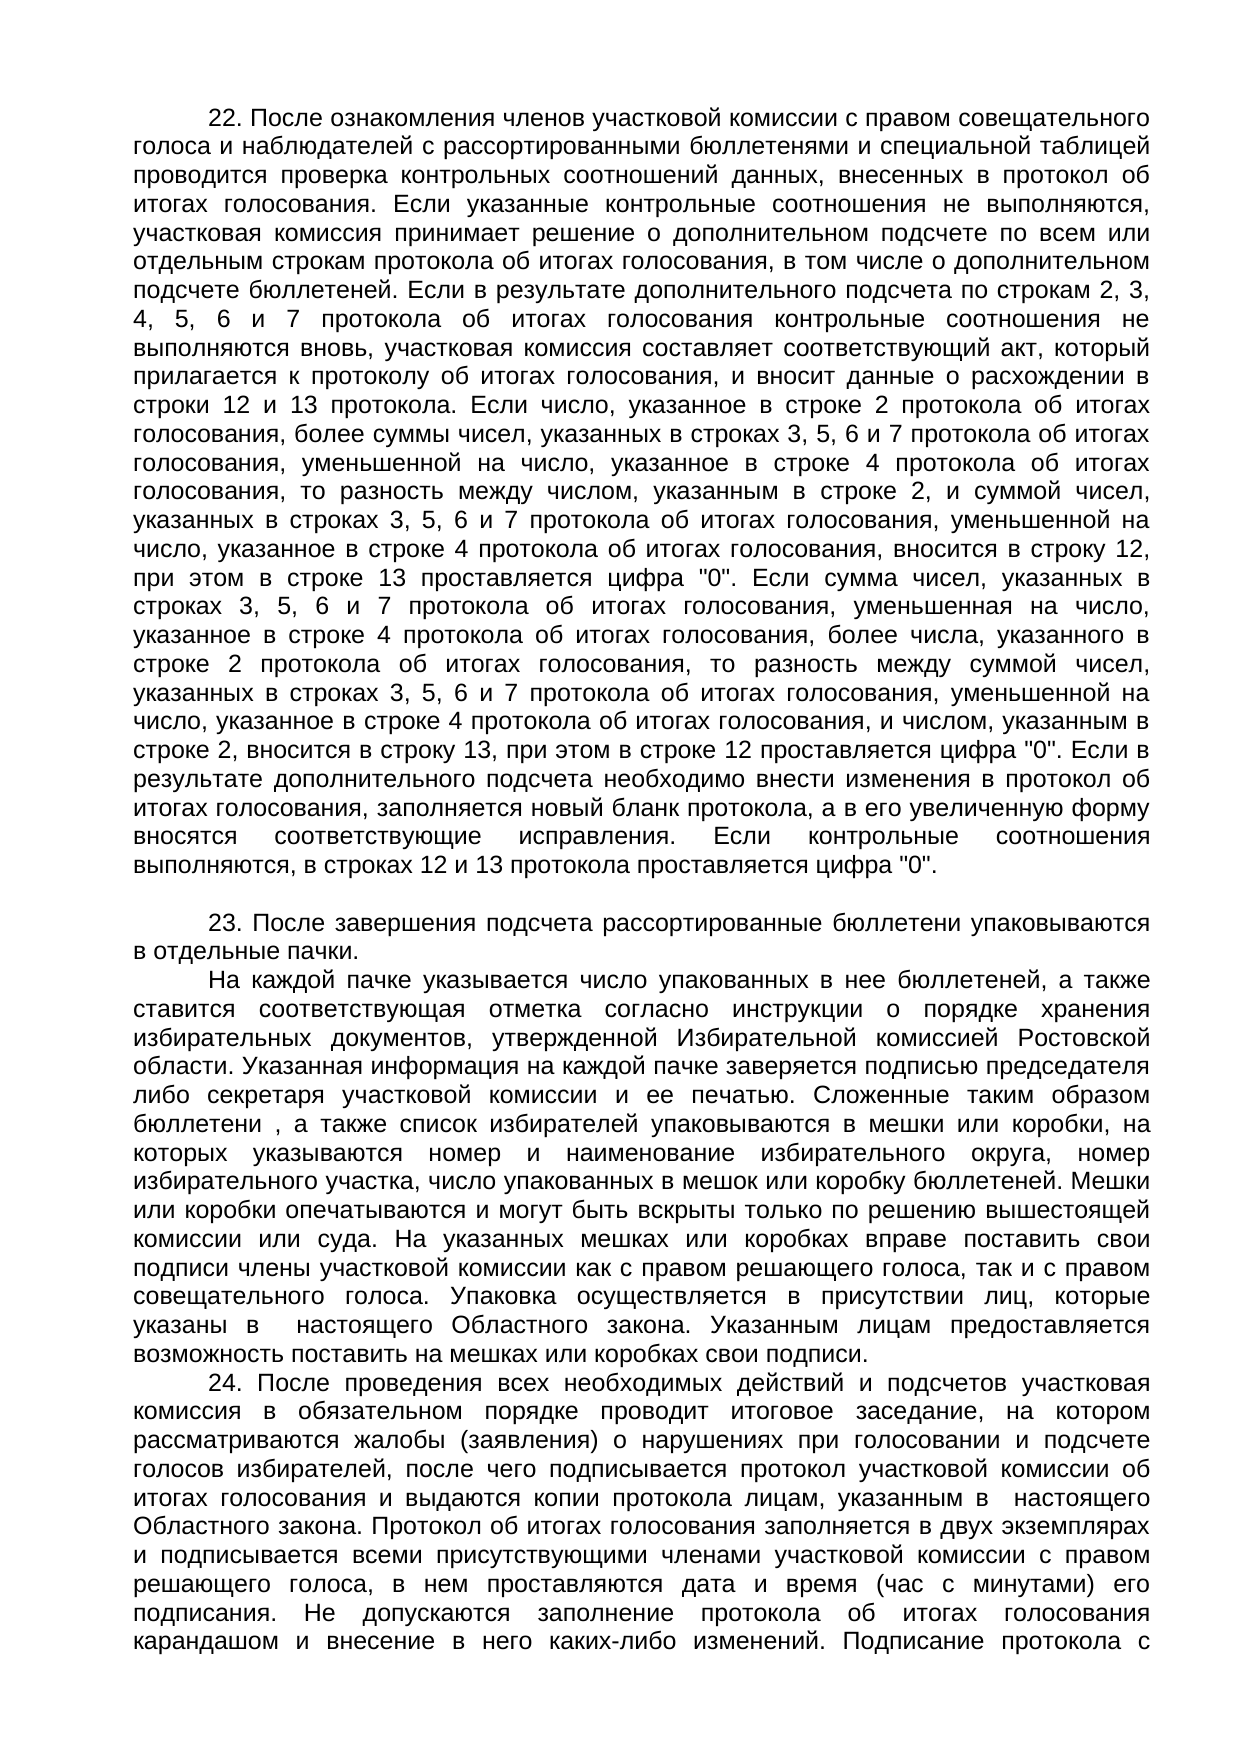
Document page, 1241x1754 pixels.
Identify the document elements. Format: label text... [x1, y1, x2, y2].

text 24. После проведения всех необходимых действий и подсчетов участковая комиссия в обязательном порядке проводит итоговое заседание, на котором рассматриваются жалобы (заявления) о нарушениях при голосовании и подсчете голосов избирателей, после чего подписывается протокол участковой комиссии об итогах голосования и выдаются копии протокола лицам, указанным в настоящего Областного закона. Протокол об итогах голосования заполняется в двух экземплярах и подписывается всеми присутствующими членами участковой комиссии с правом решающего голоса, в нем проставляются дата и время (час с минутами) его подписания. Не допускаются заполнение протокола об итогах голосования карандашом и внесение в него каких-либо изменений. Подписание протокола с [133, 1368, 1152, 1655]
text 22. После ознакомления членов участковой комиссии с правом совещательного голоса и наблюдателей с рассортированными бюллетенями и специальной таблицей проводится проверка контрольных соотношений данных, внесенных в протокол об итогах голосования. Если указанные контрольные соотношения не выполняются, участковая комиссия принимает решение о дополнительном подсчете по всем или отдельным строкам протокола об итогах голосования, в том числе о дополнительном подсчете бюллетеней. Если в результате дополнительного подсчета по строкам 2, 3, 4, 5, 6 и 7 протокола об итогах голосования контрольные соотношения не выполняются вновь, участковая комиссия составляет соответствующий акт, который прилагается к протоколу об итогах голосования, и вносит данные о расхождении в строки 12 и 13 протокола. Если число, указанное в строке 2 протокола об итогах голосования, более суммы чисел, указанных в строках 3, 5, 6 и 7 протокола об итогах голосования, уменьшенной на число, указанное в строке 4 протокола об итогах голосования, то разность между числом, указанным в строке 2, и суммой чисел, указанных в строках 3, 5, 6 и 7 протокола об итогах голосования, уменьшенной на число, указанное в строке 4 протокола об итогах голосования, вносится в строку 12, при этом в строке 13 проставляется цифра "0". Если сумма чисел, указанных в строках 3, 5, 6 и 7 протокола об итогах голосования, уменьшенная на число, указанное в строке 4 протокола об итогах голосования, более числа, указанного в строке 2 протокола об итогах голосования, то разность между суммой чисел, указанных в строках 3, 5, 6 и 7 протокола об итогах голосования, уменьшенной на число, указанное в строке 4 протокола об итогах голосования, и числом, указанным в строке 2, вносится в строку 13, при этом в строке 12 проставляется цифра "0". Если в результате дополнительного подсчета необходимо внести изменения в протокол об итогах голосования, заполняется новый бланк протокола, а в его увеличенную форму вносятся соответствующие исправления. Если контрольные соотношения выполняются, в строках 12 и 13 протокола проставляется цифра "0". [133, 103, 1152, 879]
text На каждой пачке указывается число упакованных в нее бюллетеней, а также ставится соответствующая отметка согласно инструкции о порядке хранения избирательных документов, утвержденной Избирательной комиссией Ростовской области. Указанная информация на каждой пачке заверяется подписью председателя либо секретаря участковой комиссии и ее печатью. Сложенные таким образом бюллетени , а также список избирателей упаковываются в мешки или коробки, на которых указываются номер и наименование избирательного округа, номер избирательного участка, число упакованных в мешок или коробку бюллетеней. Мешки или коробки опечатываются и могут быть вскрыты только по решению вышестоящей комиссии или суда. На указанных мешках или коробках вправе поставить свои подписи члены участковой комиссии как с правом решающего голоса, так и с правом совещательного голоса. Упаковка осуществляется в присутствии лиц, которые указаны в настоящего Областного закона. Указанным лицам предоставляется возможность поставить на мешках или коробках свои подписи. [133, 965, 1152, 1368]
text 23. После завершения подсчета рассортированные бюллетени упаковываются в отдельные пачки. [133, 908, 1152, 965]
